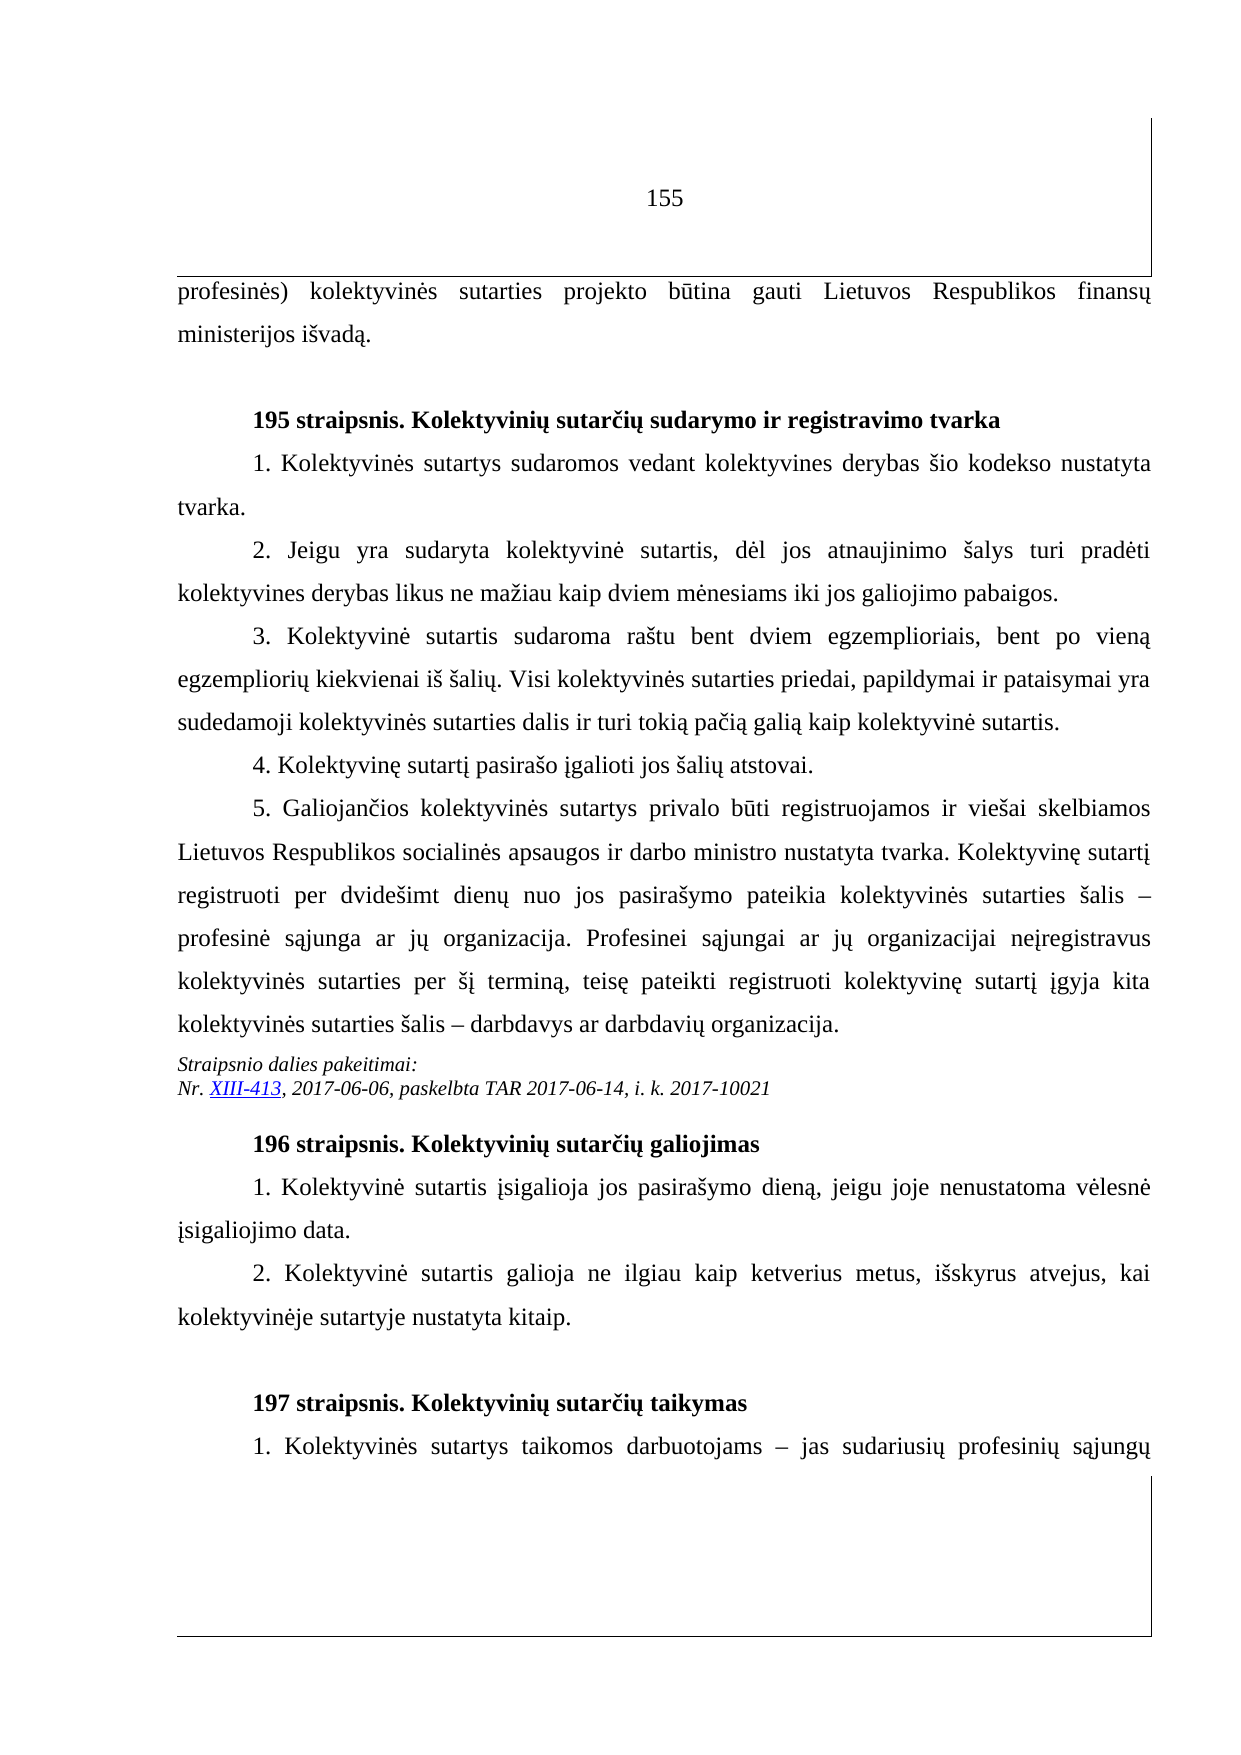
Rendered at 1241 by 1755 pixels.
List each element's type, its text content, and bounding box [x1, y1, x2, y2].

text 1. Kolektyvinės sutartys taikomos darbuotojams – jas sudariusių profesinių sąjungų [177, 1431, 1152, 1460]
subtitle 196 straipsnis. Kolektyvinių sutarčių galiojimas [177, 1129, 1152, 1158]
text Straipsnio dalies pakeitimai: [177, 1052, 1152, 1076]
subtitle 195 straipsnis. Kolektyvinių sutarčių sudarymo ir registravimo tvarka [177, 405, 1152, 434]
subtitle 197 straipsnis. Kolektyvinių sutarčių taikymas [177, 1388, 1152, 1417]
text 2. Jeigu yra sudaryta kolektyvinė sutartis, dėl jos atnaujinimo šalys turi pradėti kolektyvines derybas likus ne mažiau kaip dviem mėnesiams iki jos galiojimo pabaigos. [177, 535, 1152, 607]
text 4. Kolektyvinę sutartį pasirašo įgalioti jos šalių atstovai. [177, 750, 1152, 779]
text 2. Kolektyvinė sutartis galioja ne ilgiau kaip ketverius metus, išskyrus atvejus, kai kolektyvinėje sutartyje nustatyta kitaip. [177, 1258, 1152, 1330]
text 1. Kolektyvinės sutartys sudaromos vedant kolektyvines derybas šio kodekso nustatyta tvarka. [177, 448, 1152, 520]
text Nr. XIII-413, 2017-06-06, paskelbta TAR 2017-06-14, i. k. 2017-10021 [177, 1076, 1152, 1100]
text 1. Kolektyvinė sutartis įsigalioja jos pasirašymo dieną, jeigu joje nenustatoma vėlesnė įsigaliojimo data. [177, 1172, 1152, 1244]
text 3. Kolektyvinė sutartis sudaroma raštu bent dviem egzemplioriais, bent po vieną egzempliorių kiekvienai iš šalių. Visi kolektyvinės sutarties priedai, papildymai ir pataisymai yra sudedamoji kolektyvinės sutarties dalis ir turi tokią pačią galią kaip kolektyvinė sutartis. [177, 621, 1152, 736]
text 5. Galiojančios kolektyvinės sutartys privalo būti registruojamos ir viešai skelbiamos Lietuvos Respublikos socialinės apsaugos ir darbo ministro nustatyta tvarka. Kolektyvinę sutartį registruoti per dvidešimt dienų nuo jos pasirašymo pateikia kolektyvinės sutarties šalis – profesinė sąjunga ar jų organizacija. Profesinei sąjungai ar jų organizacijai neįregistravus kolektyvinės sutarties per šį terminą, teisę pateikti registruoti kolektyvinę sutartį įgyja kita kolektyvinės sutarties šalis – darbdavys ar darbdavių organizacija. [177, 793, 1152, 1038]
text profesinės) kolektyvinės sutarties projekto būtina gauti Lietuvos Respublikos finansų ministerijos išvadą. [177, 276, 1152, 348]
